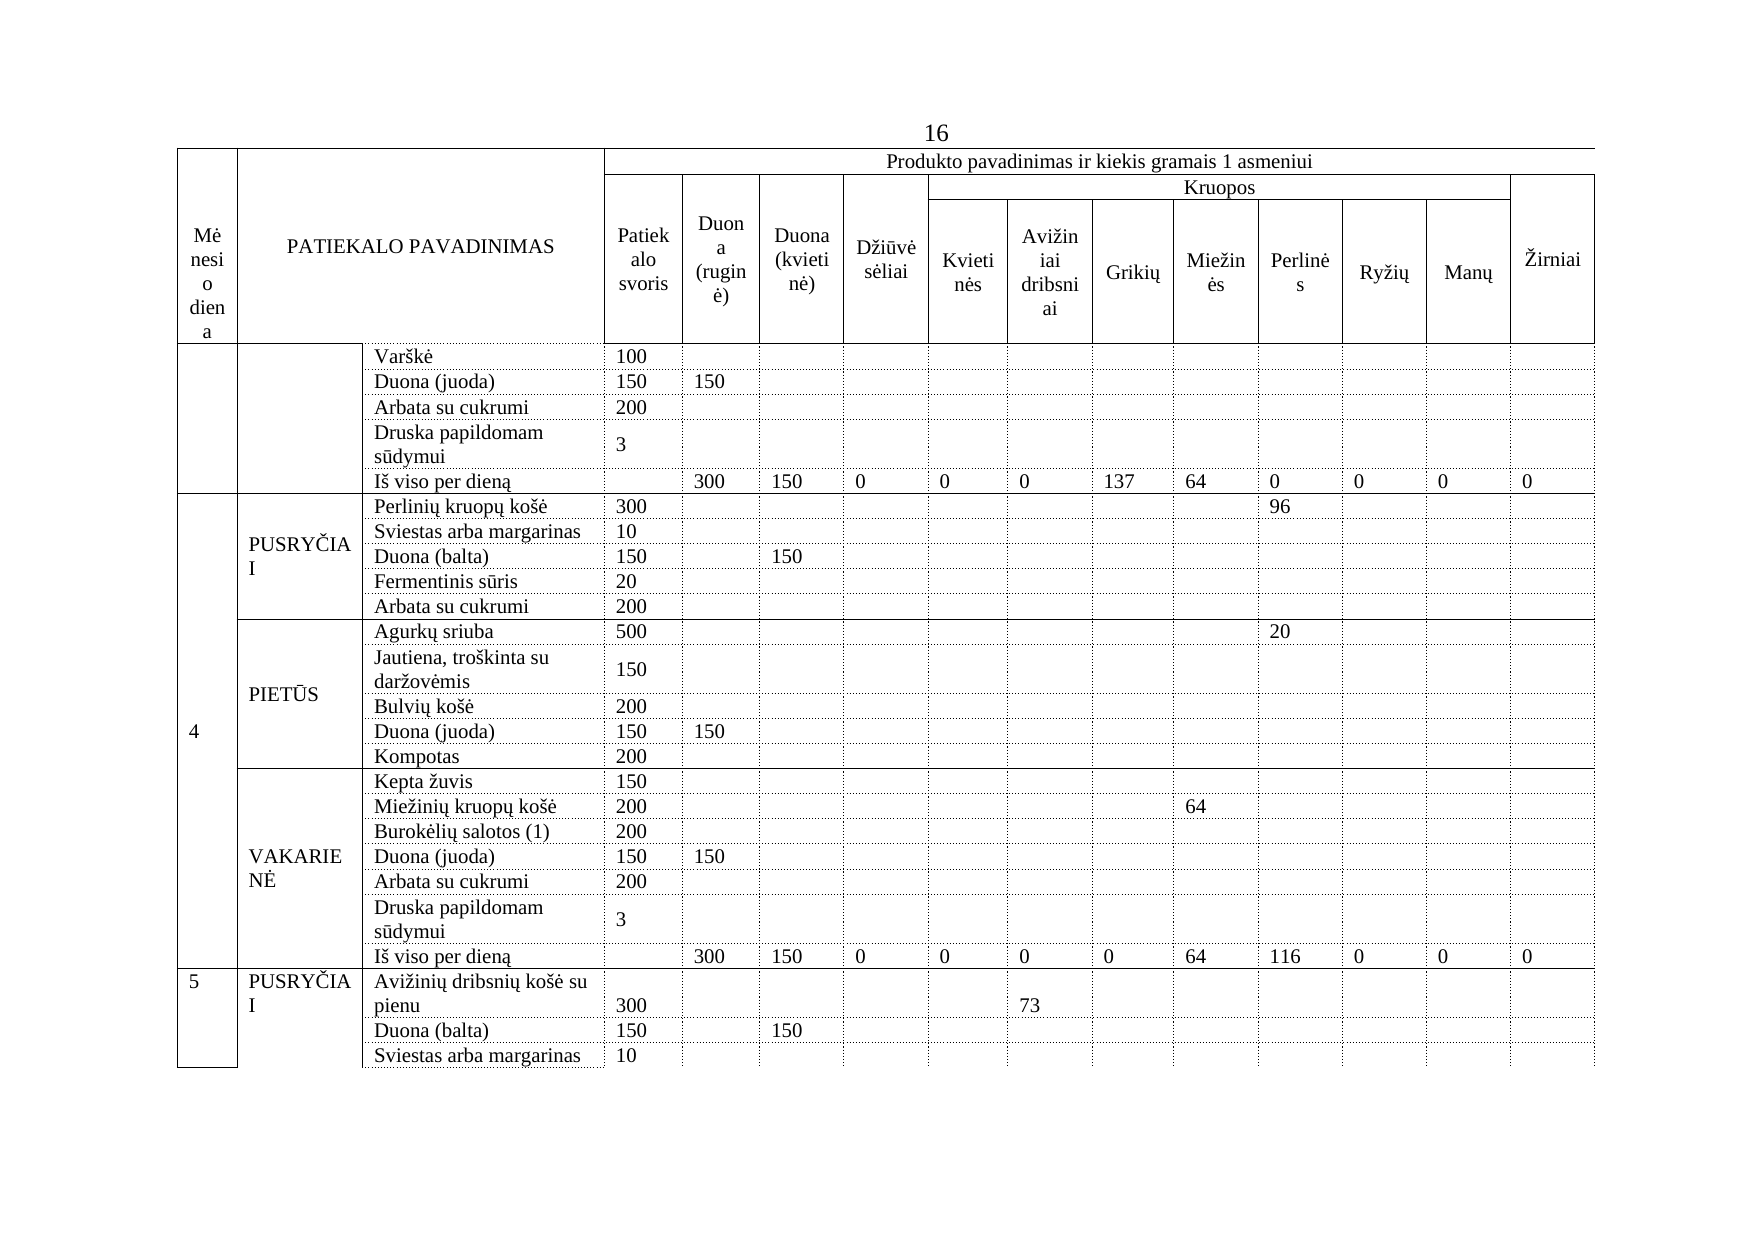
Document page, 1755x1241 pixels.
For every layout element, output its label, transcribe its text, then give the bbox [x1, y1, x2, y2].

table_cell [844, 869, 928, 893]
table_cell [1511, 843, 1595, 868]
table_cell [1258, 518, 1342, 543]
table_cell [844, 369, 928, 393]
table_cell [1258, 718, 1342, 743]
table_cell [844, 894, 928, 943]
table_cell [1092, 769, 1174, 793]
table_cell 0 [1092, 943, 1174, 968]
table_cell 3 [604, 419, 682, 468]
table_cell 4 [178, 494, 237, 968]
table_cell [1174, 344, 1258, 368]
table_cell [760, 843, 844, 868]
table_cell [1092, 1017, 1174, 1042]
table_cell [1511, 769, 1595, 793]
table_cell Druska papildomam sūdymui [363, 419, 604, 468]
table_cell [1174, 543, 1258, 568]
table_cell [682, 1042, 760, 1067]
table_cell Varškė [363, 343, 604, 368]
table_cell [1342, 843, 1426, 868]
table_cell [1008, 793, 1092, 818]
table_cell [1342, 869, 1426, 893]
table_cell 116 [1258, 943, 1342, 968]
table_cell [1258, 568, 1342, 593]
table_cell Arbata su cukrumi [363, 593, 604, 618]
table_cell [1008, 843, 1092, 868]
table_cell [1511, 593, 1595, 618]
table_cell [682, 620, 760, 643]
table_cell [1511, 344, 1595, 368]
table_cell Agurkų sriuba [363, 620, 604, 643]
table_cell [760, 969, 844, 1017]
table_cell 150 [760, 1017, 844, 1042]
table_cell [928, 644, 1008, 693]
table_cell [682, 894, 760, 943]
table_cell [1092, 518, 1174, 543]
table_cell [1258, 593, 1342, 618]
table_cell [1426, 494, 1511, 518]
table_cell [844, 593, 928, 618]
table_cell [760, 869, 844, 893]
table_cell [178, 344, 237, 493]
table_cell [682, 969, 760, 1017]
table_cell [1426, 743, 1511, 768]
table_cell [1008, 769, 1092, 793]
table_cell [682, 568, 760, 593]
table_cell [928, 543, 1008, 568]
table_cell [928, 369, 1008, 393]
table_cell [1092, 568, 1174, 593]
table_cell [1426, 394, 1511, 419]
table_cell 200 [604, 394, 682, 419]
table_cell Duona (juoda) [363, 843, 604, 868]
table_cell [1511, 718, 1595, 743]
table_cell [844, 743, 928, 768]
table_cell [1008, 344, 1092, 368]
table_cell [1342, 1042, 1426, 1067]
table_cell 0 [1511, 943, 1595, 968]
table_cell [682, 543, 760, 568]
table_cell 96 [1258, 494, 1342, 518]
table_cell [1092, 693, 1174, 718]
table_cell [928, 693, 1008, 718]
table_cell [928, 818, 1008, 843]
table_cell [1174, 718, 1258, 743]
table_cell [1092, 894, 1174, 943]
table_cell [682, 419, 760, 468]
table_cell [760, 419, 844, 468]
table_cell 20 [1258, 620, 1342, 643]
table_cell [844, 818, 928, 843]
table_cell [760, 693, 844, 718]
table_cell [1511, 620, 1595, 643]
table_cell 100 [604, 344, 682, 368]
table_cell [844, 693, 928, 718]
table_header Produkto pavadinimas ir kiekis gramais 1 asmeniui [605, 149, 1595, 174]
table_cell Avižinių dribsnių košė su pienu [363, 969, 604, 1017]
table_cell [844, 1042, 928, 1067]
table_cell [1511, 1017, 1595, 1042]
table_cell [1092, 394, 1174, 419]
table_cell 500 [604, 620, 682, 643]
table_cell [844, 793, 928, 818]
table_cell 0 [1342, 943, 1426, 968]
table_cell 150 [682, 843, 760, 868]
table_cell [1426, 419, 1511, 468]
table_cell [1008, 644, 1092, 693]
table_cell [1092, 644, 1174, 693]
table_cell [1426, 769, 1511, 793]
table_cell [928, 869, 1008, 893]
table_cell [1342, 494, 1426, 518]
table_cell PUSRYČIAI [238, 969, 362, 1067]
table_cell Perlinių kruopų košė [363, 494, 604, 518]
table_cell [1174, 494, 1258, 518]
table_cell [682, 494, 760, 518]
table_cell [1258, 769, 1342, 793]
table_cell [760, 620, 844, 643]
table_cell [1092, 843, 1174, 868]
table_cell [682, 693, 760, 718]
table_cell [1174, 593, 1258, 618]
table_cell [1426, 644, 1511, 693]
table_cell [1092, 743, 1174, 768]
table_cell [760, 644, 844, 693]
table_cell [760, 494, 844, 518]
table_cell 200 [604, 593, 682, 618]
table_cell [1008, 419, 1092, 468]
table_cell 73 [1008, 969, 1092, 1017]
table_cell Žirniai [1511, 175, 1594, 343]
table_cell [1426, 693, 1511, 718]
table_cell [928, 843, 1008, 868]
table_cell [1342, 518, 1426, 543]
table_cell 0 [1426, 468, 1511, 493]
table_cell [1008, 593, 1092, 618]
table_cell [1342, 743, 1426, 768]
table_cell 0 [1511, 468, 1595, 493]
table_cell [682, 869, 760, 893]
table_header Mėnesio diena [178, 149, 237, 343]
table_cell 200 [604, 793, 682, 818]
table_cell [1008, 543, 1092, 568]
table_cell [1342, 593, 1426, 618]
table_cell [1511, 518, 1595, 543]
table_cell 0 [844, 943, 928, 968]
table_cell Arbata su cukrumi [363, 869, 604, 893]
table_cell 20 [604, 568, 682, 593]
table_cell [1008, 620, 1092, 643]
table_cell [1174, 394, 1258, 419]
table_cell [1174, 869, 1258, 893]
table_cell 0 [1342, 468, 1426, 493]
table_cell 150 [604, 369, 682, 393]
table_cell [844, 769, 928, 793]
table_cell [844, 969, 928, 1017]
table_cell [928, 718, 1008, 743]
table_cell [1174, 843, 1258, 868]
table_cell [760, 793, 844, 818]
table_cell Kepta žuvis [363, 769, 604, 793]
table_cell 150 [760, 468, 844, 493]
table_cell [1174, 693, 1258, 718]
table_cell [1174, 568, 1258, 593]
table_cell 150 [604, 1017, 682, 1042]
table_cell [1174, 1017, 1258, 1042]
table_header PATIEKALO PAVADINIMAS [238, 149, 604, 343]
table_cell [1511, 793, 1595, 818]
table_cell [760, 369, 844, 393]
table_cell 300 [682, 468, 760, 493]
table_cell 5 [178, 969, 237, 1067]
table_cell [844, 518, 928, 543]
table_cell PUSRYČIAI [238, 494, 362, 618]
table_cell [1092, 344, 1174, 368]
table_cell [844, 568, 928, 593]
table_cell Kruopos [929, 175, 1510, 199]
table_cell [1342, 818, 1426, 843]
table_cell 0 [1426, 943, 1511, 968]
table_cell [682, 593, 760, 618]
table_cell [760, 743, 844, 768]
table_cell [844, 644, 928, 693]
table_cell [928, 743, 1008, 768]
table_cell 150 [682, 369, 760, 393]
table_cell 200 [604, 693, 682, 718]
table_cell [760, 1042, 844, 1067]
table_cell [1511, 818, 1595, 843]
table_cell [928, 793, 1008, 818]
table_cell [238, 344, 362, 493]
table_cell [1511, 969, 1595, 1017]
table_cell [844, 394, 928, 419]
table_cell [928, 593, 1008, 618]
table_cell 10 [604, 518, 682, 543]
table_cell [682, 394, 760, 419]
table_cell [1511, 869, 1595, 893]
table_cell [928, 1042, 1008, 1067]
table_cell Sviestas arba margarinas [363, 518, 604, 543]
table_cell Kvietinės [929, 200, 1007, 343]
table_cell Duona (balta) [363, 1017, 604, 1042]
table_cell 200 [604, 818, 682, 843]
table_cell [928, 969, 1008, 1017]
table_cell 137 [1092, 468, 1174, 493]
table_cell [844, 494, 928, 518]
table_cell [1092, 1042, 1174, 1067]
table_cell [844, 1017, 928, 1042]
table_cell [1008, 1042, 1092, 1067]
table_cell 150 [760, 943, 844, 968]
table_cell [1008, 494, 1092, 518]
table_cell [604, 943, 682, 968]
table_cell 300 [682, 943, 760, 968]
table_cell [1342, 644, 1426, 693]
table_cell Duona (balta) [363, 543, 604, 568]
table_cell VAKARIENĖ [238, 769, 362, 968]
table_cell [682, 1017, 760, 1042]
table_cell 200 [604, 869, 682, 893]
table_cell [844, 843, 928, 868]
table_cell [1342, 568, 1426, 593]
table_cell [844, 419, 928, 468]
table_cell 150 [760, 543, 844, 568]
table_cell [1174, 369, 1258, 393]
table_cell [682, 793, 760, 818]
table_cell [1258, 743, 1342, 768]
table_cell 150 [604, 543, 682, 568]
table_cell [1426, 620, 1511, 643]
table_cell [1342, 543, 1426, 568]
table_cell Miežinės [1174, 200, 1258, 343]
table_cell [1008, 1017, 1092, 1042]
table_cell [844, 620, 928, 643]
table_cell [1426, 369, 1511, 393]
table_cell Perlinės [1259, 200, 1342, 343]
table_cell Miežinių kruopų košė [363, 793, 604, 818]
table_cell 150 [604, 718, 682, 743]
table_cell [1008, 693, 1092, 718]
table_cell [1426, 969, 1511, 1017]
table_cell [1174, 518, 1258, 543]
table_cell 0 [1258, 468, 1342, 493]
table_cell Kompotas [363, 743, 604, 768]
table_cell [1174, 818, 1258, 843]
table_cell [1174, 743, 1258, 768]
table_cell [1092, 718, 1174, 743]
table_cell [1174, 769, 1258, 793]
table_cell [1426, 843, 1511, 868]
table_cell 0 [1008, 943, 1092, 968]
table_cell [760, 769, 844, 793]
table_cell [1258, 969, 1342, 1017]
table_cell Iš viso per dieną [363, 468, 604, 493]
table_cell [1174, 894, 1258, 943]
table_cell [1342, 894, 1426, 943]
table_cell [1342, 394, 1426, 419]
table_cell [1258, 644, 1342, 693]
table_cell [928, 419, 1008, 468]
table_cell [1342, 693, 1426, 718]
table_cell Džiūvėsėliai [844, 175, 928, 343]
table_cell [1092, 543, 1174, 568]
table_cell [928, 494, 1008, 518]
table_cell [682, 644, 760, 693]
table_cell [1342, 620, 1426, 643]
table_cell [1008, 394, 1092, 419]
table_cell [1174, 969, 1258, 1017]
table_cell [1342, 718, 1426, 743]
table_cell [1008, 369, 1092, 393]
table_cell [1511, 394, 1595, 419]
table_cell [1426, 568, 1511, 593]
table_cell [1092, 969, 1174, 1017]
table_cell [1092, 793, 1174, 818]
table_cell Fermentinis sūris [363, 568, 604, 593]
table_cell Duona (kvietinė) [760, 175, 843, 343]
table_cell [1258, 869, 1342, 893]
table_cell 200 [604, 743, 682, 768]
table_cell [928, 1017, 1008, 1042]
table_cell Patiekalo svoris [605, 175, 682, 343]
table_cell [760, 394, 844, 419]
table_cell [928, 769, 1008, 793]
table_cell [928, 620, 1008, 643]
table_cell Bulvių košė [363, 693, 604, 718]
table_cell Avižiniai dribsniai [1008, 200, 1092, 343]
table_cell [1342, 1017, 1426, 1042]
table_cell [1342, 369, 1426, 393]
table_cell [1008, 568, 1092, 593]
table_cell [682, 743, 760, 768]
table_cell [1511, 743, 1595, 768]
table_cell [1258, 818, 1342, 843]
table_cell [1426, 543, 1511, 568]
table_cell [604, 468, 682, 493]
table_cell [1426, 1042, 1511, 1067]
table_cell [1174, 620, 1258, 643]
table_cell [1008, 518, 1092, 543]
table_cell [1008, 718, 1092, 743]
table_cell [1342, 419, 1426, 468]
table_cell [1426, 1017, 1511, 1042]
table_cell Druska papildomam sūdymui [363, 894, 604, 943]
table_cell 300 [604, 494, 682, 518]
table_cell [1258, 1042, 1342, 1067]
table_cell [1258, 894, 1342, 943]
table_cell [1258, 693, 1342, 718]
table_cell 150 [604, 644, 682, 693]
table_cell [1258, 843, 1342, 868]
table_cell [1342, 793, 1426, 818]
table_cell [682, 518, 760, 543]
table_cell [1426, 344, 1511, 368]
table_cell [928, 894, 1008, 943]
table_cell [928, 518, 1008, 543]
table_cell [1092, 494, 1174, 518]
table_cell [928, 394, 1008, 419]
table_cell Grikių [1093, 200, 1173, 343]
table_cell Manų [1427, 200, 1510, 343]
table_cell [1511, 693, 1595, 718]
table_cell [1426, 818, 1511, 843]
table_cell 3 [604, 894, 682, 943]
table_cell [1426, 793, 1511, 818]
table_cell [682, 818, 760, 843]
table_cell [1511, 419, 1595, 468]
table_cell [1258, 1017, 1342, 1042]
table_cell [1342, 969, 1426, 1017]
table_cell 0 [1008, 468, 1092, 493]
table_cell [682, 344, 760, 368]
table_cell [1008, 818, 1092, 843]
table_cell [1342, 769, 1426, 793]
table_cell [1008, 743, 1092, 768]
table_cell PIETŪS [238, 620, 362, 768]
table_cell [1258, 543, 1342, 568]
table_cell [1511, 543, 1595, 568]
table_cell 150 [604, 769, 682, 793]
table_cell [1008, 894, 1092, 943]
table_cell [1174, 644, 1258, 693]
table_cell [760, 593, 844, 618]
table_cell 64 [1174, 943, 1258, 968]
table_cell [1008, 869, 1092, 893]
table_cell 0 [928, 468, 1008, 493]
table_cell [1258, 419, 1342, 468]
table_cell Burokėlių salotos (1) [363, 818, 604, 843]
table_cell [1258, 344, 1342, 368]
table_cell Duona (ruginė) [683, 175, 759, 343]
table_cell [760, 718, 844, 743]
table_cell [760, 818, 844, 843]
table_cell [1258, 394, 1342, 419]
table_cell 10 [604, 1042, 682, 1067]
table_cell [928, 344, 1008, 368]
table_cell [1511, 894, 1595, 943]
table_cell 300 [604, 969, 682, 1017]
table_cell [1092, 818, 1174, 843]
table_cell Jautiena, troškinta su daržovėmis [363, 644, 604, 693]
table_cell 64 [1174, 793, 1258, 818]
table_cell [1174, 1042, 1258, 1067]
table_cell [1426, 894, 1511, 943]
table_cell [1426, 869, 1511, 893]
table_cell [760, 344, 844, 368]
table_cell [1426, 518, 1511, 543]
table_cell Sviestas arba margarinas [363, 1042, 604, 1067]
table_cell [1511, 1042, 1595, 1067]
table_cell [760, 518, 844, 543]
table_cell [760, 894, 844, 943]
table_cell Ryžių [1343, 200, 1426, 343]
table_cell [844, 718, 928, 743]
table_cell [1258, 369, 1342, 393]
table_cell [1174, 419, 1258, 468]
table_cell [1092, 419, 1174, 468]
table_cell Duona (juoda) [363, 369, 604, 393]
table_cell [1092, 869, 1174, 893]
table_cell [1511, 494, 1595, 518]
table_cell [1342, 344, 1426, 368]
table_cell [1511, 369, 1595, 393]
table_cell Iš viso per dieną [363, 943, 604, 968]
table_cell 150 [604, 843, 682, 868]
table_cell [1258, 793, 1342, 818]
table_cell 64 [1174, 468, 1258, 493]
table_cell [1092, 369, 1174, 393]
table_cell [1092, 620, 1174, 643]
table_cell [1511, 644, 1595, 693]
table_cell [682, 769, 760, 793]
table_cell [1092, 593, 1174, 618]
table_cell Duona (juoda) [363, 718, 604, 743]
table_cell [1511, 568, 1595, 593]
table_cell [1426, 718, 1511, 743]
table_cell [760, 568, 844, 593]
table_cell [844, 543, 928, 568]
table_cell Arbata su cukrumi [363, 394, 604, 419]
table_cell [1426, 593, 1511, 618]
table_cell 0 [928, 943, 1008, 968]
table_cell 150 [682, 718, 760, 743]
table_cell 0 [844, 468, 928, 493]
table_cell [844, 344, 928, 368]
table_cell [928, 568, 1008, 593]
